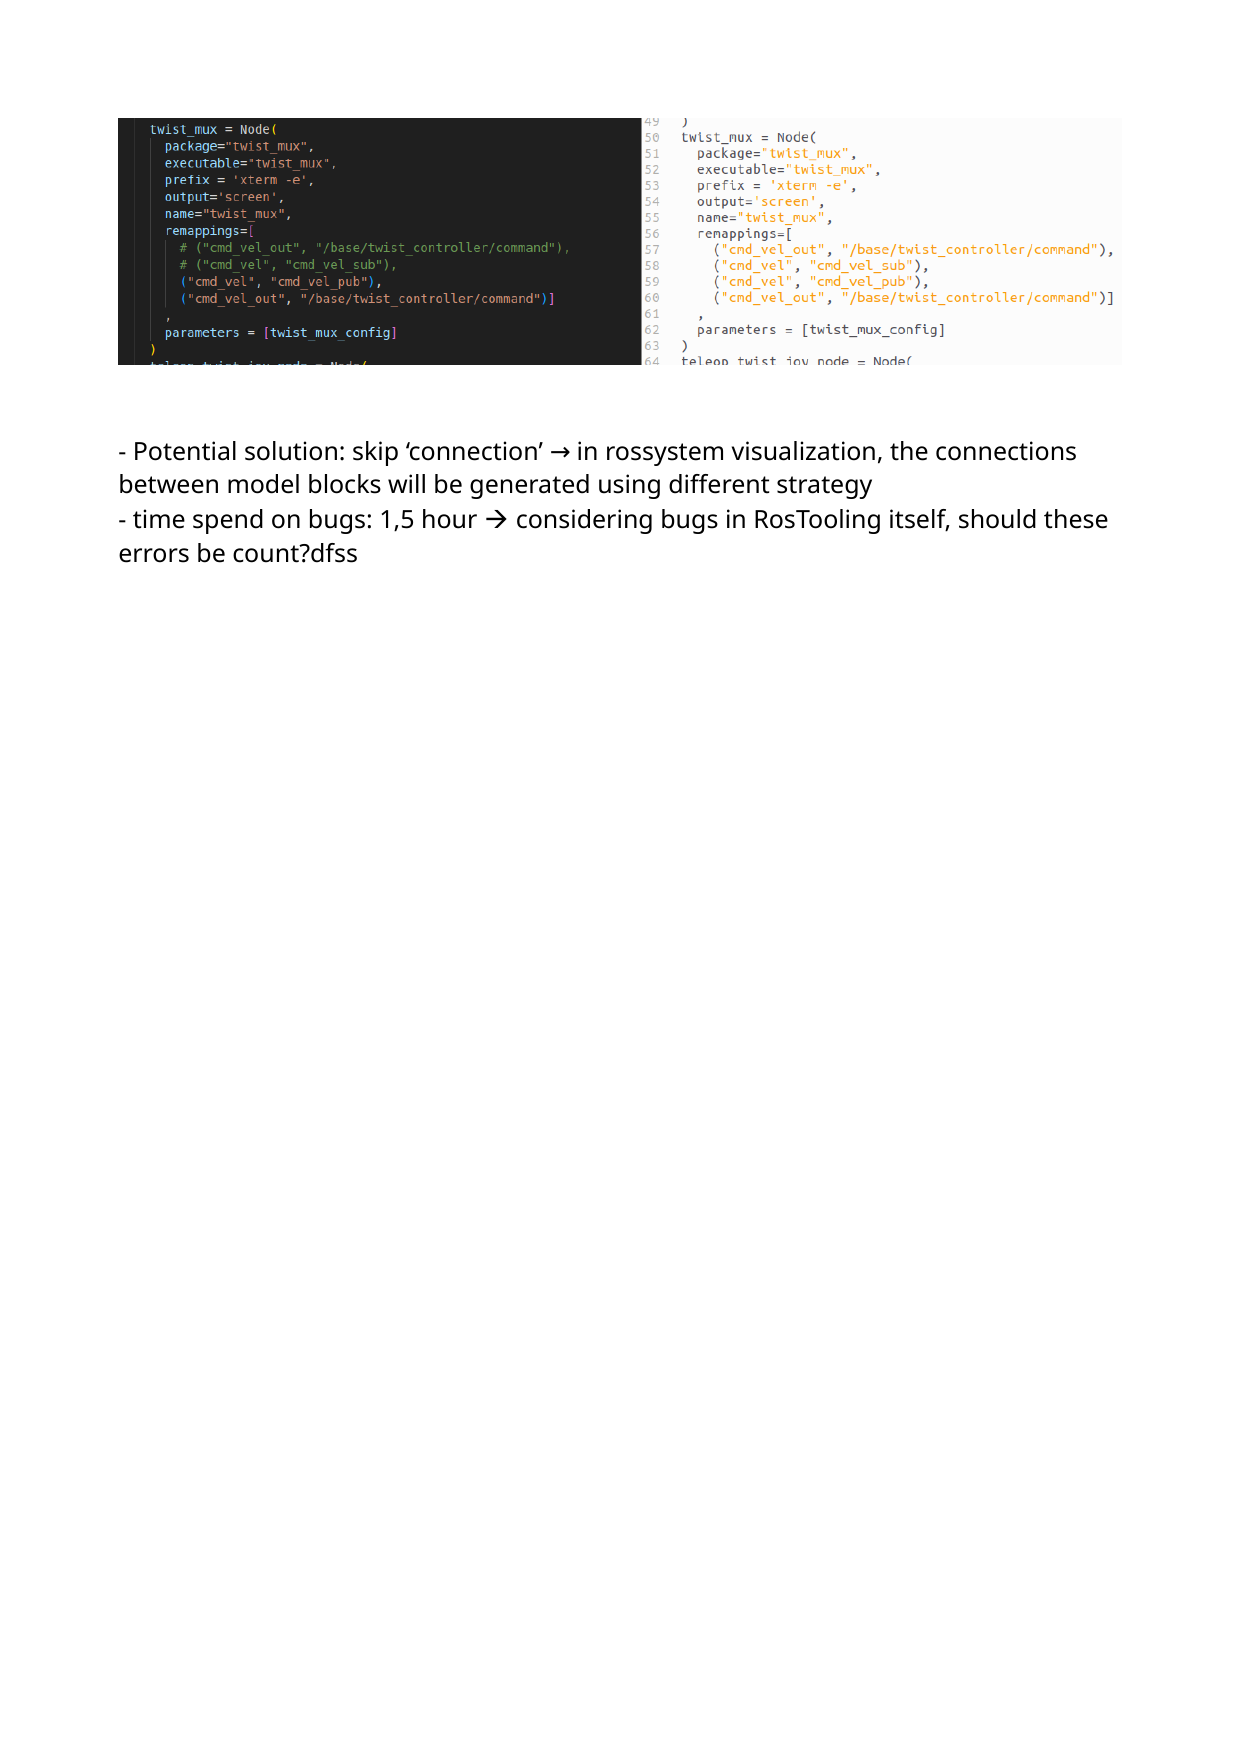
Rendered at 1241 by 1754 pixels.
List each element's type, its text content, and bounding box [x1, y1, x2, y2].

text - Potential solution: skip ‘connection’ → in rossystem visualization, the connections between model blocks will be generated using different strategy [118, 433, 1122, 501]
text - time spend on bugs: 1,5 hour  considering bugs in RosTooling itself, should these errors be count?dfss [118, 501, 1122, 569]
picture [118, 118, 1123, 365]
